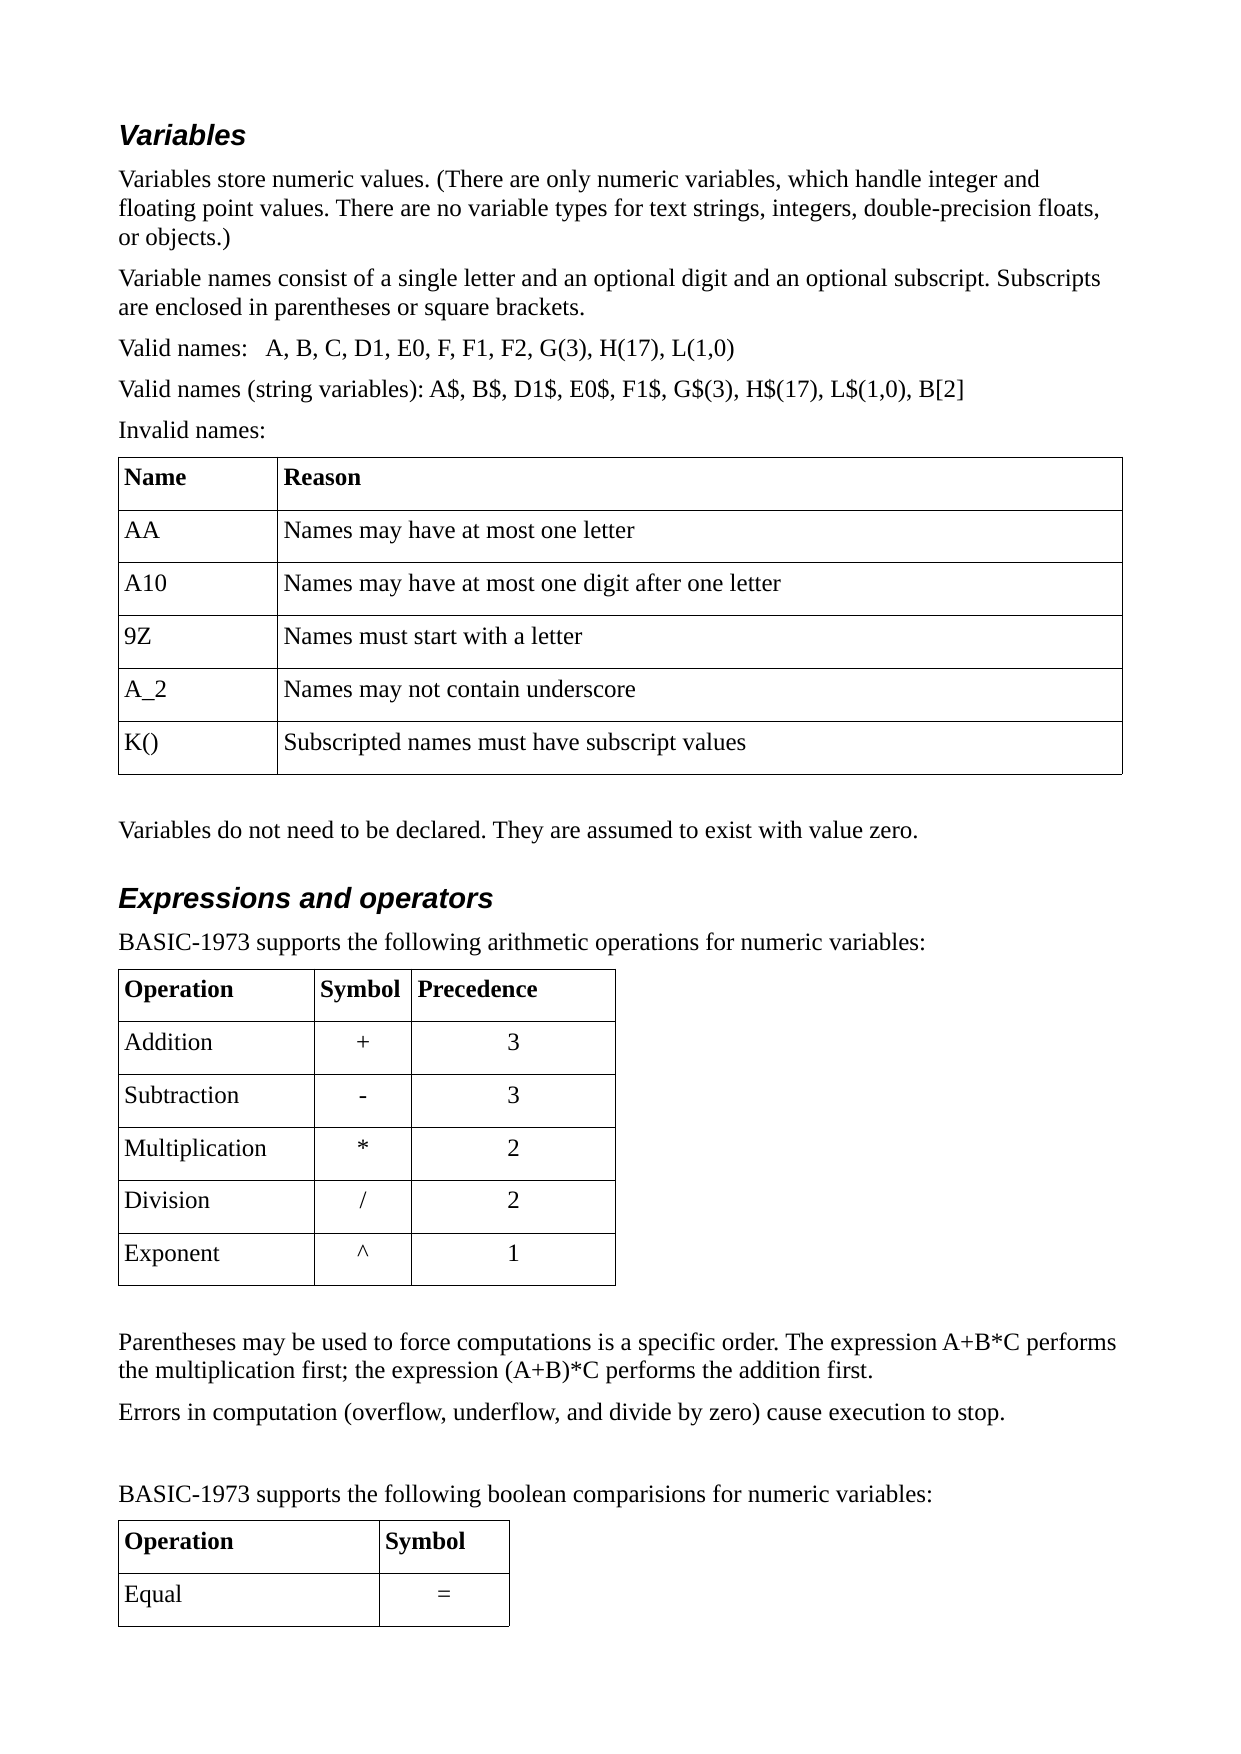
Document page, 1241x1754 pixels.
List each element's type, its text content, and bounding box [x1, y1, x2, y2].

text Variables store numeric values. (There are only numeric variables, which handle integer and floating point values. There are no variable types for text strings, integers, double-precision floats, or objects.) [118, 164, 1122, 250]
table_cell Subscripted names must have subscript values [278, 722, 1122, 773]
table_header Name [119, 458, 277, 509]
table_cell Names must start with a letter [278, 616, 1122, 668]
table_cell Addition [119, 1022, 314, 1074]
table_header Symbol [380, 1521, 509, 1573]
table_cell AA [119, 511, 277, 562]
table_header Symbol [315, 970, 411, 1021]
table_cell Division [119, 1181, 314, 1232]
table_cell A_2 [119, 669, 277, 721]
table_cell ^ [315, 1234, 411, 1285]
subtitle Expressions and operators [118, 881, 1122, 915]
table_cell Subtraction [119, 1075, 314, 1127]
table_header Operation [119, 1521, 379, 1573]
text Valid names (string variables): A$, B$, D1$, E0$, F1$, G$(3), H$(17), L$(1,0), B[2] [118, 374, 1122, 403]
table_header Reason [278, 458, 1122, 509]
table_cell A10 [119, 563, 277, 615]
table_cell Multiplication [119, 1128, 314, 1180]
table_cell Exponent [119, 1234, 314, 1285]
table_cell Names may have at most one digit after one letter [278, 563, 1122, 615]
table_cell 2 [412, 1181, 615, 1232]
text BASIC-1973 supports the following arithmetic operations for numeric variables: [118, 927, 1122, 956]
table_cell Names may have at most one letter [278, 511, 1122, 562]
table_cell * [315, 1128, 411, 1180]
text BASIC-1973 supports the following boolean comparisions for numeric variables: [118, 1479, 1122, 1508]
text Variables do not need to be declared. They are assumed to exist with value zero. [118, 815, 1122, 844]
subtitle Variables [118, 118, 1122, 152]
table_cell 3 [412, 1075, 615, 1127]
table_cell Names may not contain underscore [278, 669, 1122, 721]
table_cell Equal [119, 1574, 379, 1626]
table_cell = [380, 1574, 509, 1626]
table_cell 2 [412, 1128, 615, 1180]
table_cell K() [119, 722, 277, 773]
table_cell + [315, 1022, 411, 1074]
table_cell 3 [412, 1022, 615, 1074]
table_cell 1 [412, 1234, 615, 1285]
text Valid names: A, B, C, D1, E0, F, F1, F2, G(3), H(17), L(1,0) [118, 333, 1122, 362]
text Variable names consist of a single letter and an optional digit and an optional subscript. Subscripts are enclosed in parentheses or square brackets. [118, 263, 1122, 320]
table_cell 9Z [119, 616, 277, 668]
table_cell - [315, 1075, 411, 1127]
table_header Precedence [412, 970, 615, 1021]
table_header Operation [119, 970, 314, 1021]
text Invalid names: [118, 415, 1122, 444]
text Parentheses may be used to force computations is a specific order. The expression A+B*C performs the multiplication first; the expression (A+B)*C performs the addition first. [118, 1327, 1122, 1384]
table_cell / [315, 1181, 411, 1232]
text Errors in computation (overflow, underflow, and divide by zero) cause execution to stop. [118, 1397, 1122, 1425]
